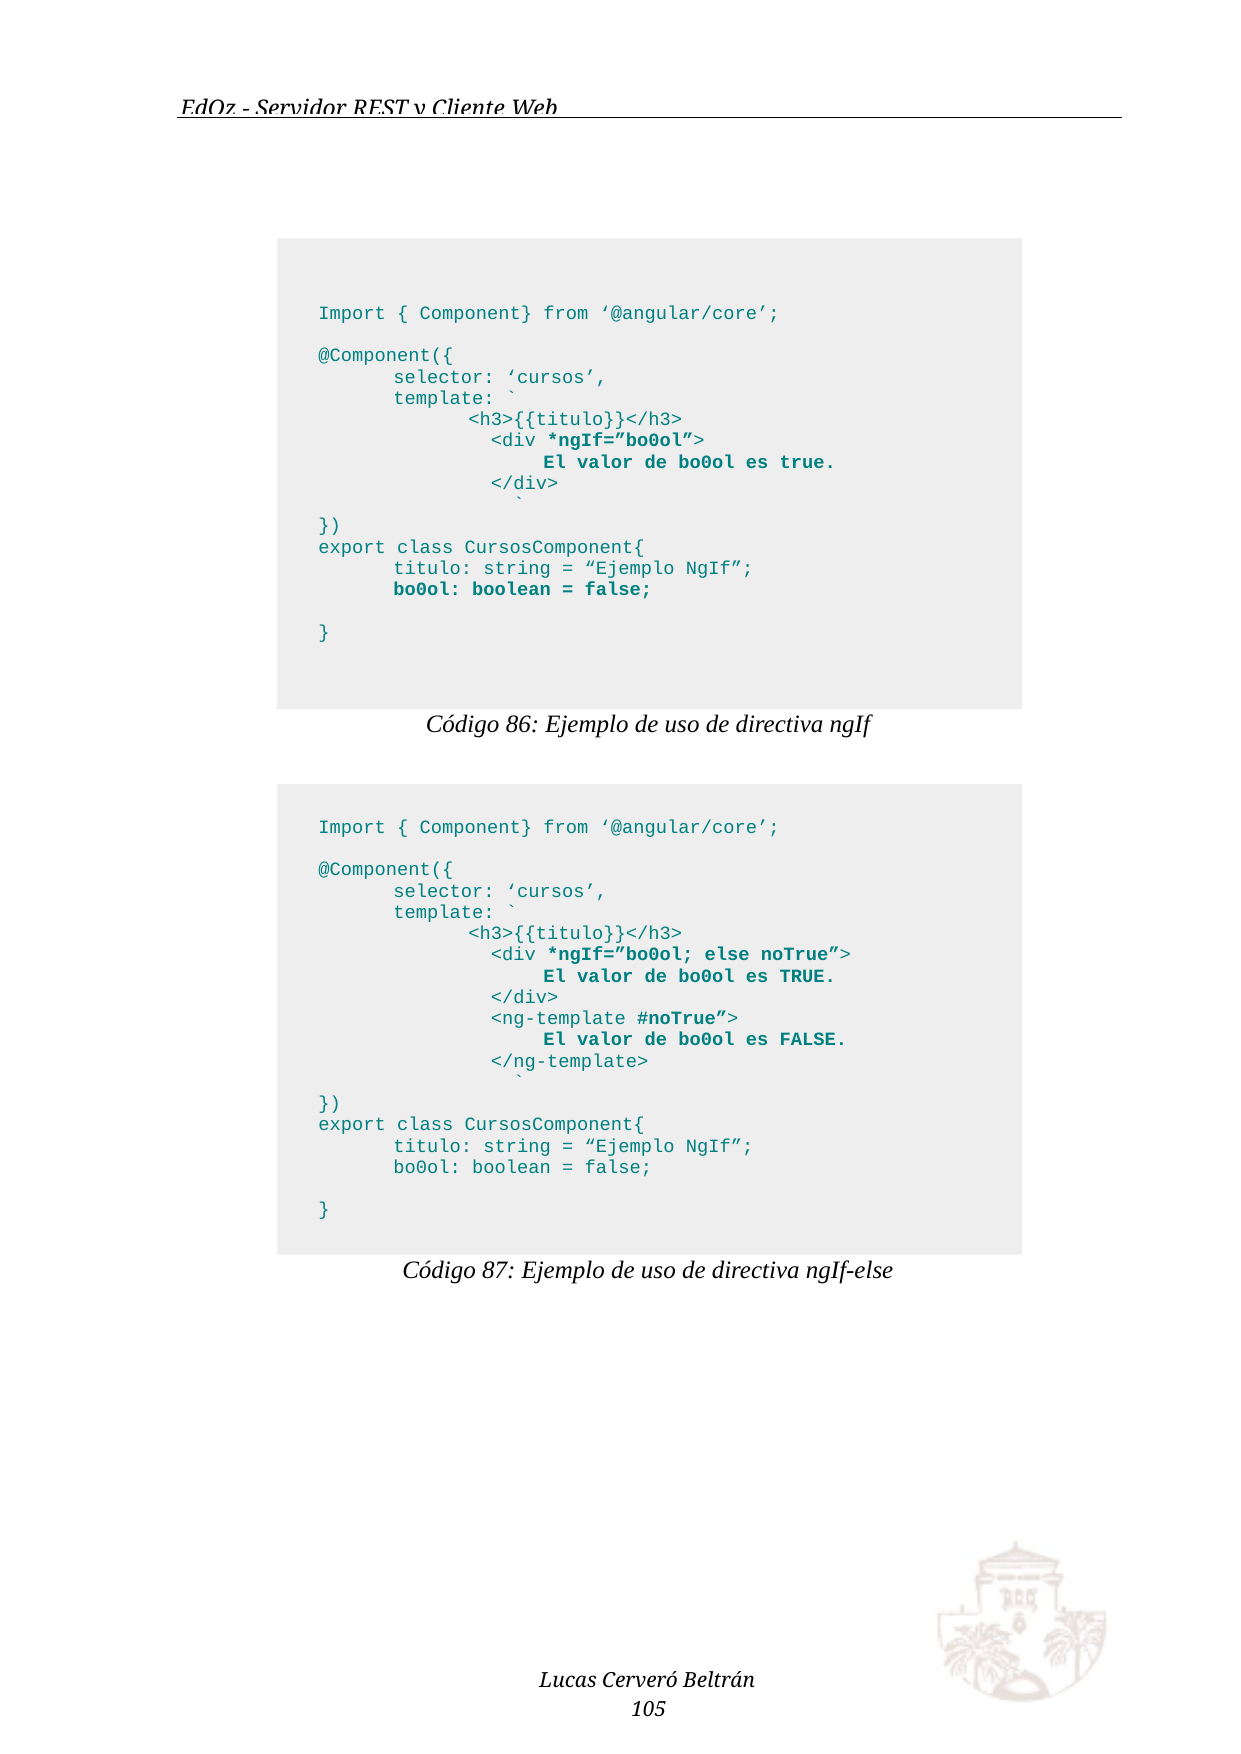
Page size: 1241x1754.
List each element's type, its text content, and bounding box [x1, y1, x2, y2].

text Código 86: Ejemplo de uso de directiva ngIf [267, 234, 1031, 738]
text Código 87: Ejemplo de uso de directiva ngIf-else [267, 779, 1031, 1283]
